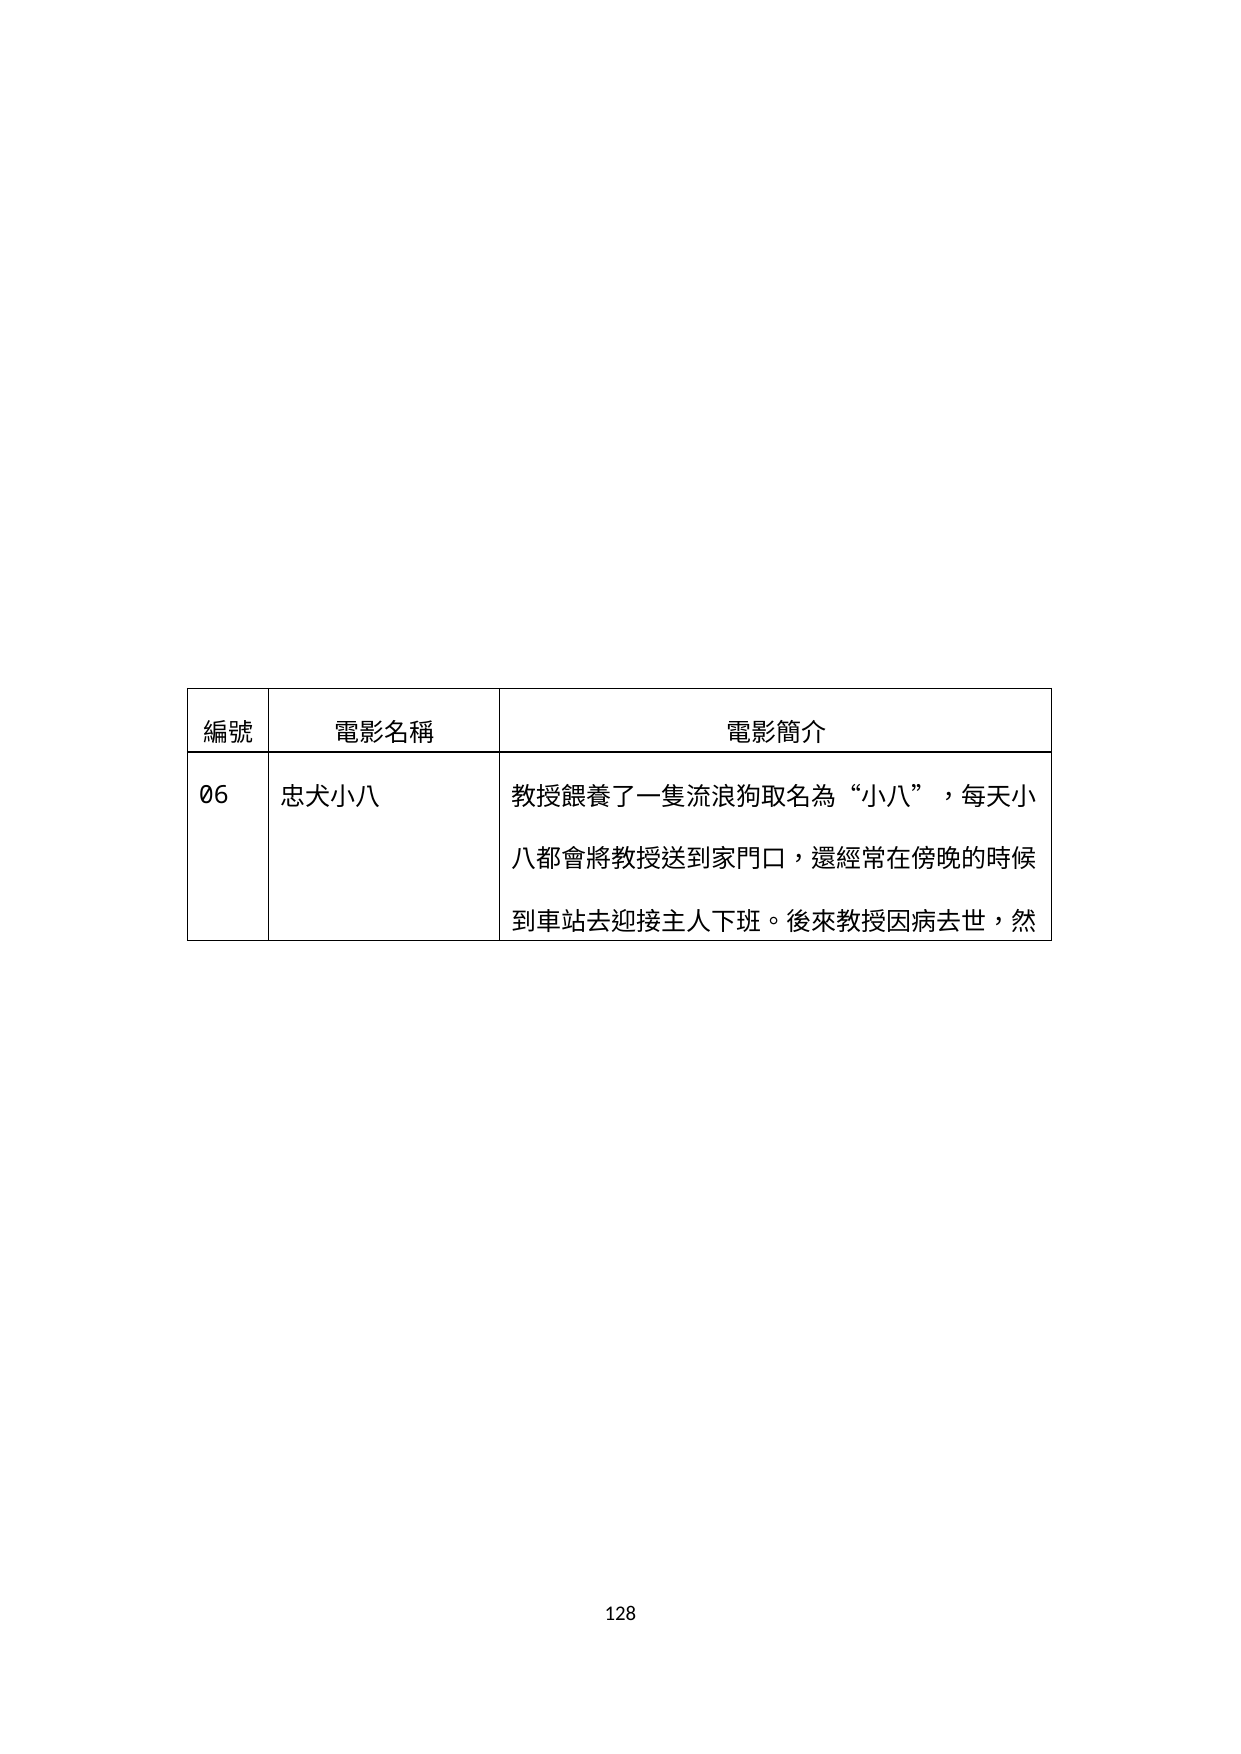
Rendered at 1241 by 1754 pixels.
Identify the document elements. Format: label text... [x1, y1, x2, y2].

table_header 電影簡介 [500, 689, 1051, 751]
table_cell 忠犬小八 [269, 753, 499, 940]
table_cell 06 [188, 753, 268, 940]
table_cell 教授餵養了一隻流浪狗取名為“小八”，每天小八都會將教授送到家門口，還經常在傍晚的時候到車站去迎接主人下班。後來教授因病去世，然 [500, 753, 1051, 940]
table_header 編號 [188, 689, 268, 751]
table_header 電影名稱 [269, 689, 499, 751]
